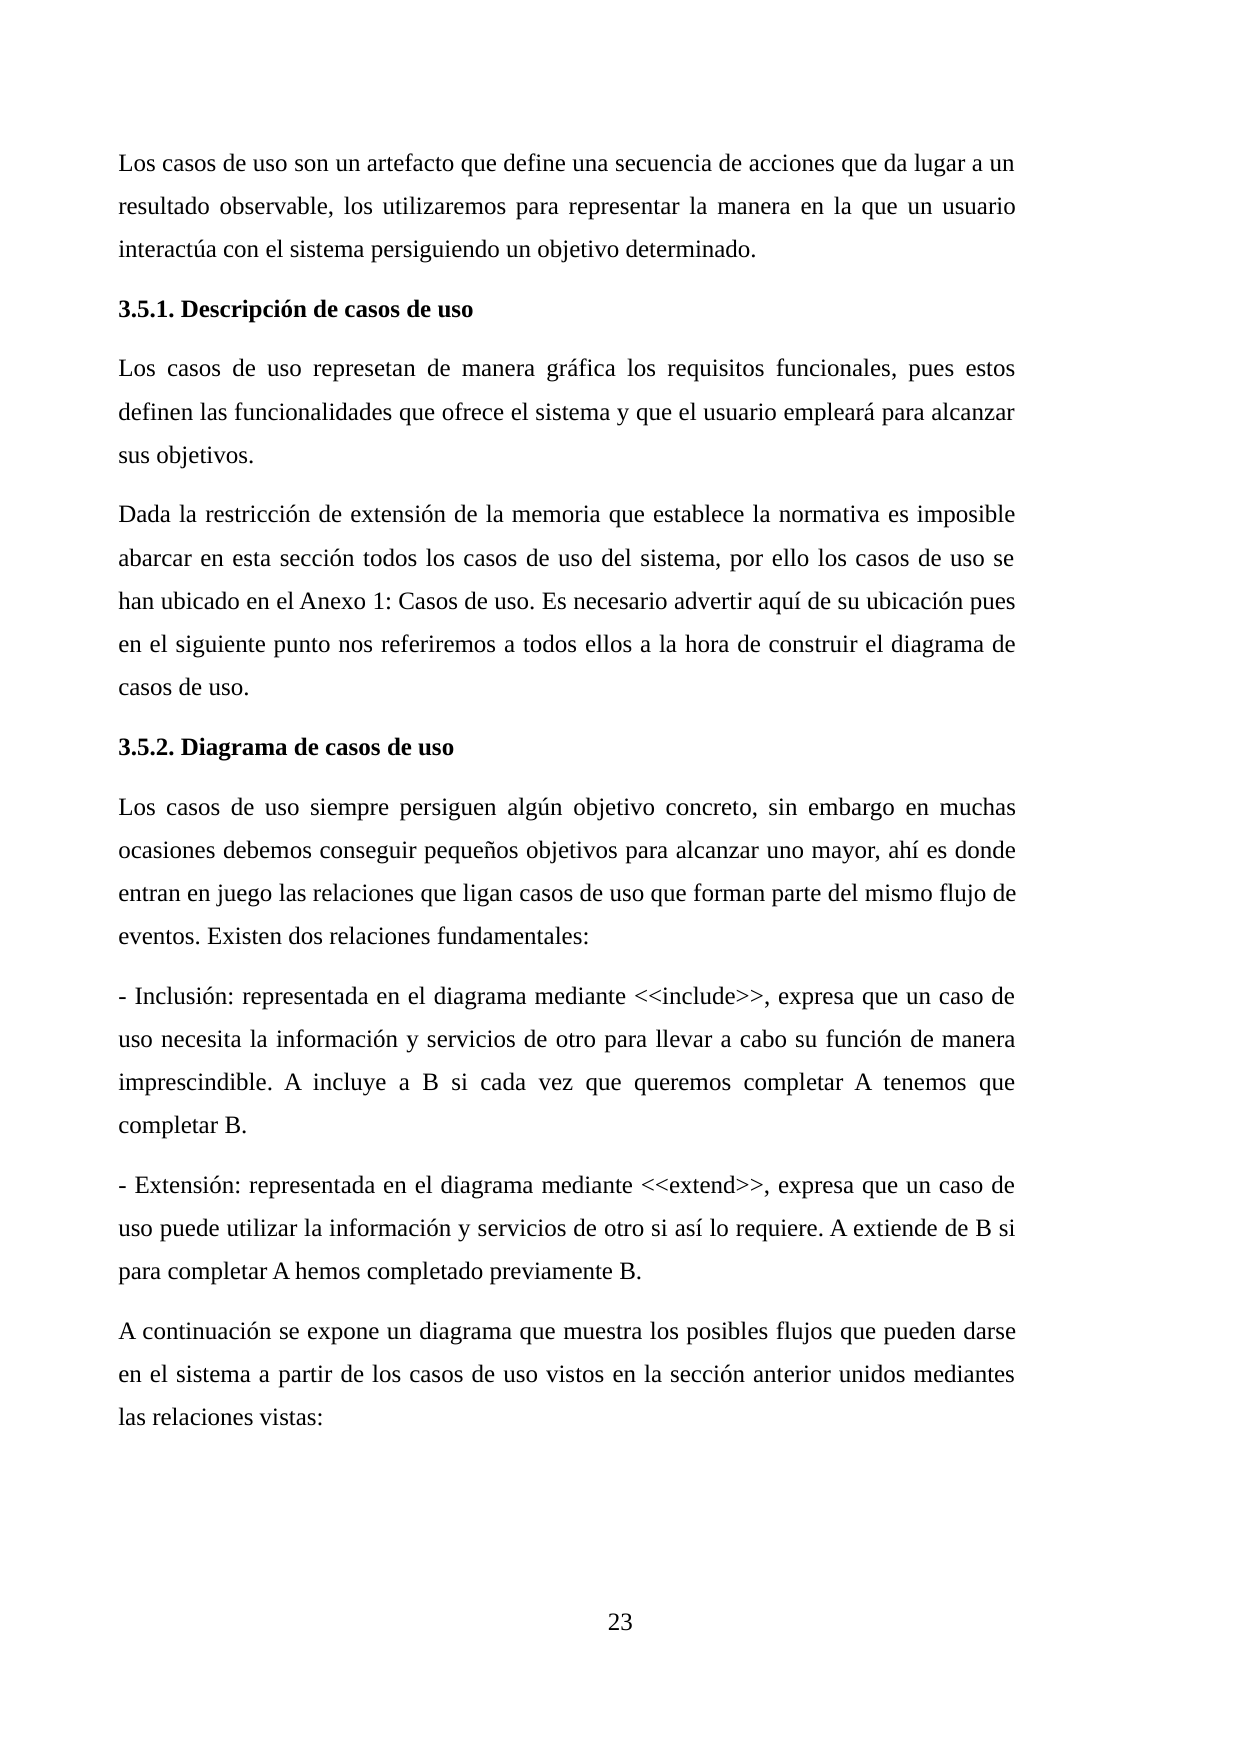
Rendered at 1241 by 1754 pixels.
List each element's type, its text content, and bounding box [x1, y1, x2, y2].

text 3.5.1. Descripción de casos de uso [118, 294, 1017, 322]
text Los casos de uso son un artefacto que define una secuencia de acciones que da lugar a un resultado observable, los utilizaremos para representar la manera en la que un usuario interactúa con el sistema persiguiendo un objetivo determinado. [118, 148, 1017, 263]
text A continuación se expone un diagrama que muestra los posibles flujos que pueden darse en el sistema a partir de los casos de uso vistos en la sección anterior unidos mediantes las relaciones vistas: [118, 1316, 1017, 1431]
text Los casos de uso siempre persiguen algún objetivo concreto, sin embargo en muchas ocasiones debemos conseguir pequeños objetivos para alcanzar uno mayor, ahí es donde entran en juego las relaciones que ligan casos de uso que forman parte del mismo flujo de eventos. Existen dos relaciones fundamentales: [118, 792, 1017, 950]
text 3.5.2. Diagrama de casos de uso [118, 732, 1017, 761]
text Los casos de uso represetan de manera gráfica los requisitos funcionales, pues estos definen las funcionalidades que ofrece el sistema y que el usuario empleará para alcanzar sus objetivos. [118, 353, 1017, 468]
text Dada la restricción de extensión de la memoria que establece la normativa es imposible abarcar en esta sección todos los casos de uso del sistema, por ello los casos de uso se han ubicado en el Anexo 1: Casos de uso. Es necesario advertir aquí de su ubicación pues en el siguiente punto nos referiremos a todos ellos a la hora de construir el diagrama de casos de uso. [118, 499, 1017, 701]
text - Extensión: representada en el diagrama mediante <<extend>>, expresa que un caso de uso puede utilizar la información y servicios de otro si así lo requiere. A extiende de B si para completar A hemos completado previamente B. [118, 1170, 1017, 1285]
text - Inclusión: representada en el diagrama mediante <<include>>, expresa que un caso de uso necesita la información y servicios de otro para llevar a cabo su función de manera imprescindible. A incluye a B si cada vez que queremos completar A tenemos que completar B. [118, 981, 1017, 1139]
